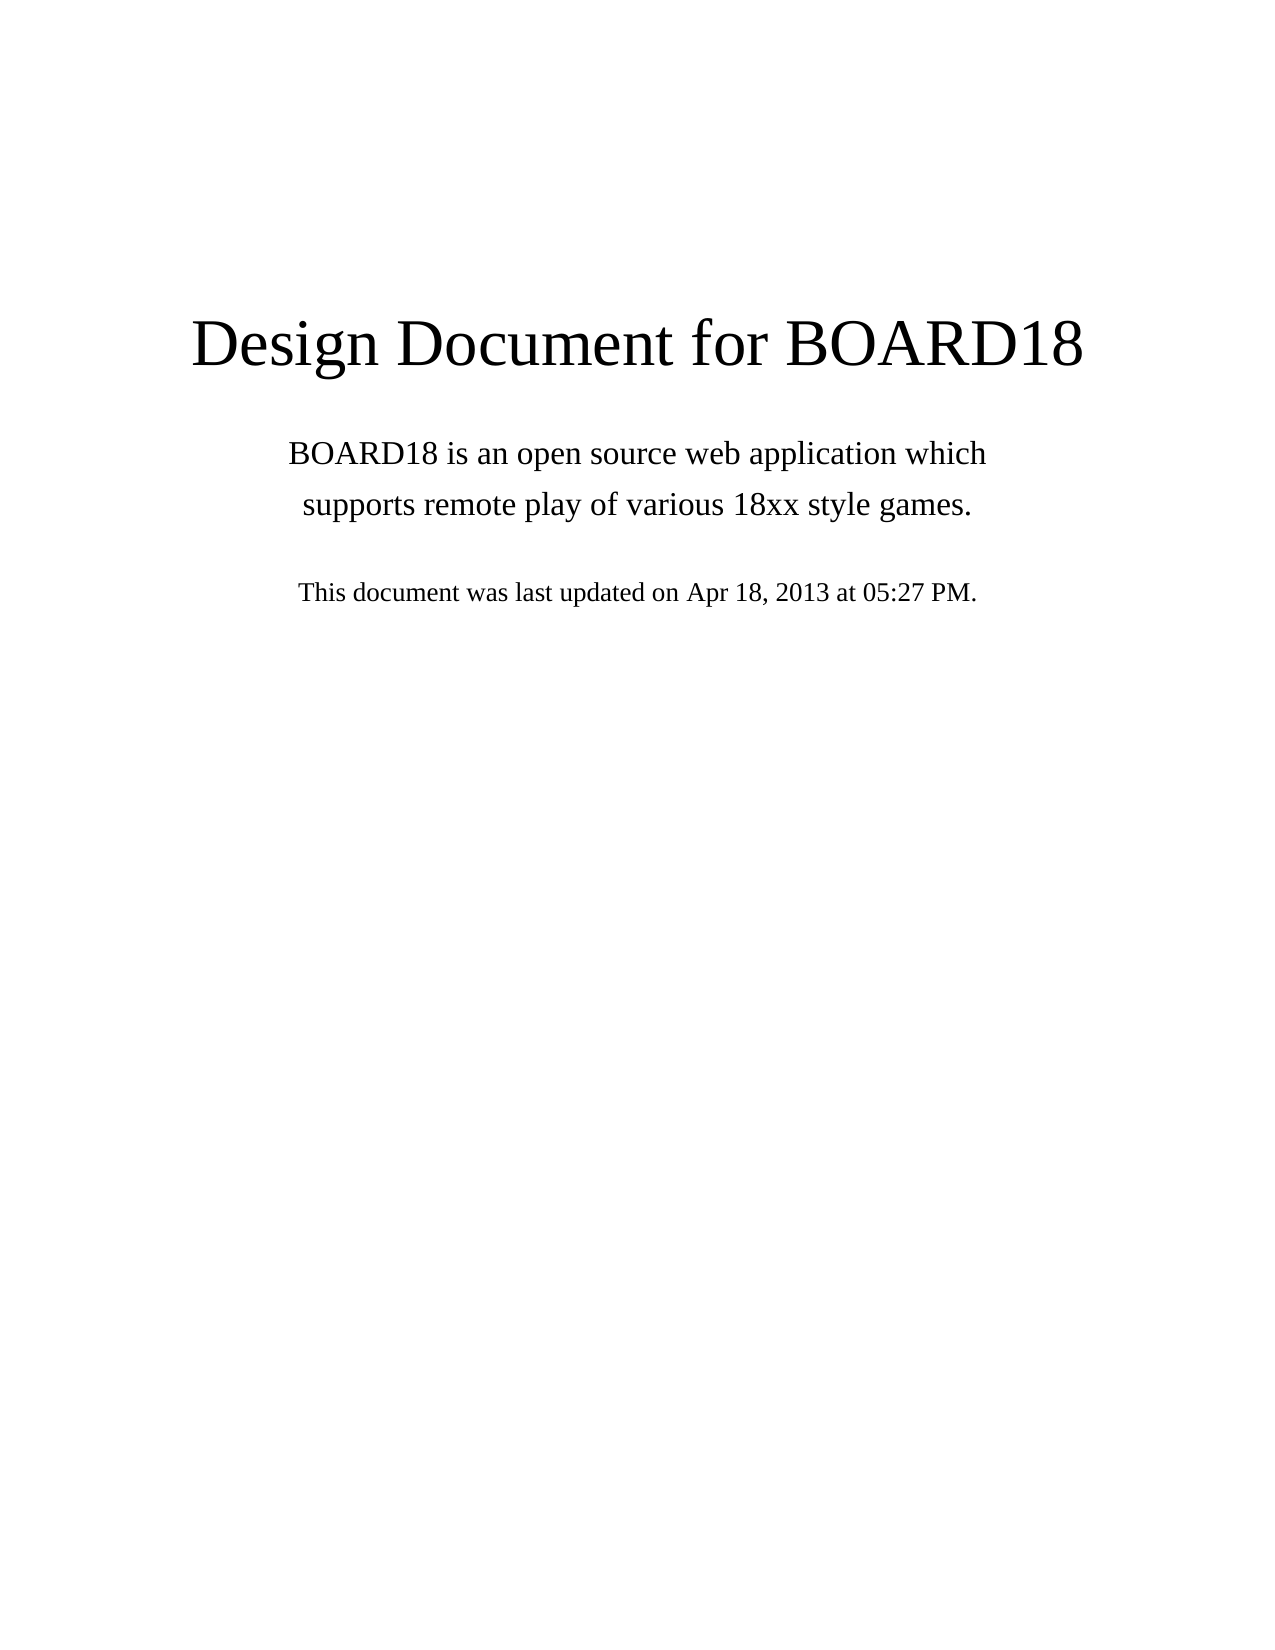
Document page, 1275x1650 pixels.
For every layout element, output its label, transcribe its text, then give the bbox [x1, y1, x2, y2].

text BOARD18 is an open source web application which [118, 433, 1157, 472]
text supports remote play of various 18xx style games. [118, 484, 1157, 523]
text This document was last updated on Apr 18, 2013 at 05:23 PM. [118, 576, 1157, 608]
text Design Document for BOARD18 [120, 303, 1157, 380]
